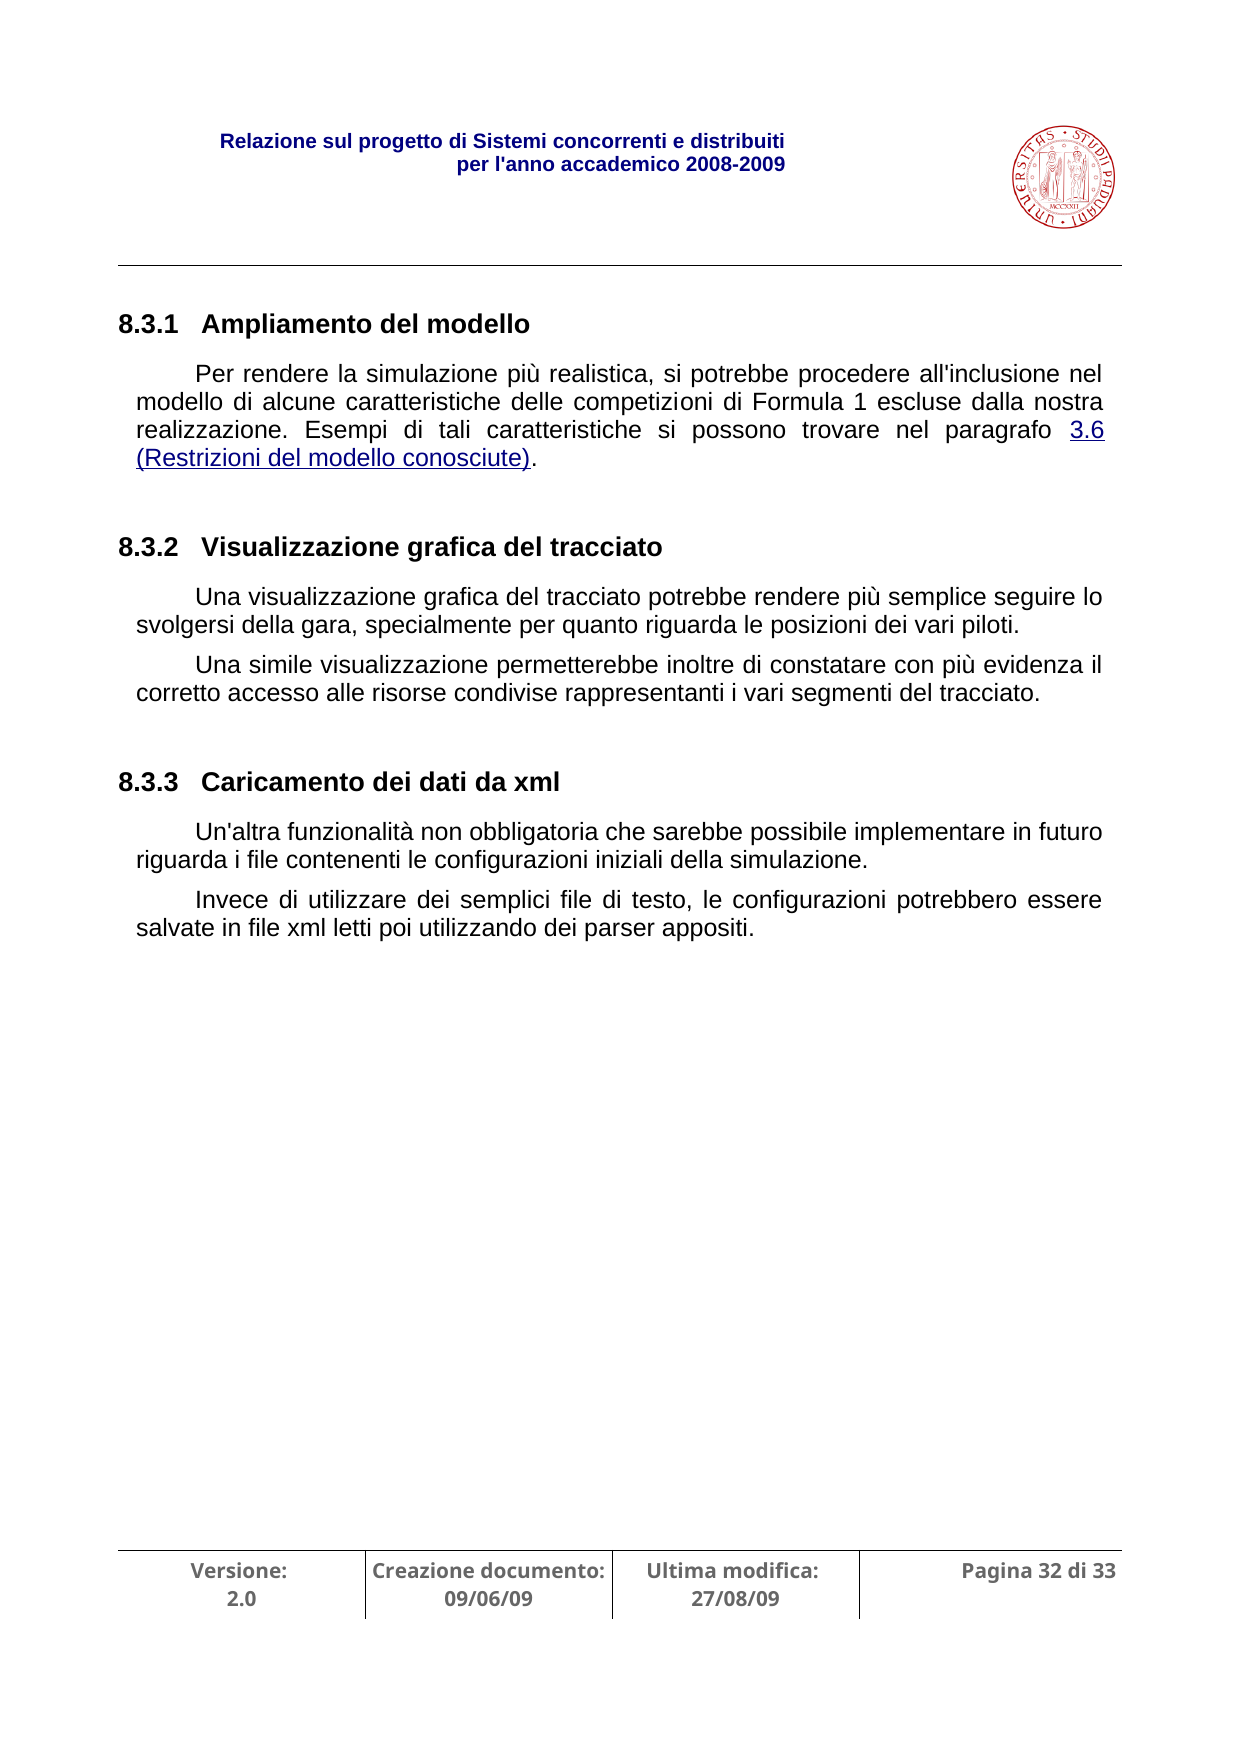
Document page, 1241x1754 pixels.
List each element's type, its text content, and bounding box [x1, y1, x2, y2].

subtitle Caricamento dei dati da xml [118, 767, 1122, 797]
subtitle Ampliamento del modello [118, 309, 1122, 339]
picture [1010, 123, 1117, 231]
text Una visualizzazione grafica del tracciato potrebbe rendere più semplice seguire lo svolgersi della gara, specialmente per quanto riguarda le posizioni dei vari piloti. [136, 583, 1104, 639]
text Un'altra funzionalità non obbligatoria che sarebbe possibile implementare in futuro riguarda i file contenenti le configurazioni iniziali della simulazione. [136, 818, 1104, 874]
text Per rendere la simulazione più realistica, si potrebbe procedere all'inclusione nel modello di alcune caratteristiche delle competizioni di Formula 1 escluse dalla nostra realizzazione. Esempi di tali caratteristiche si possono trovare nel paragrafo 3.6 (Restrizioni del modello conosciute). [136, 360, 1104, 471]
subtitle Visualizzazione grafica del tracciato [118, 532, 1122, 562]
text Una simile visualizzazione permetterebbe inoltre di constatare con più evidenza il corretto accesso alle risorse condivise rappresentanti i vari segmenti del tracciato. [136, 651, 1104, 706]
text Invece di utilizzare dei semplici file di testo, le configurazioni potrebbero essere salvate in file xml letti poi utilizzando dei parser appositi. [136, 886, 1104, 942]
